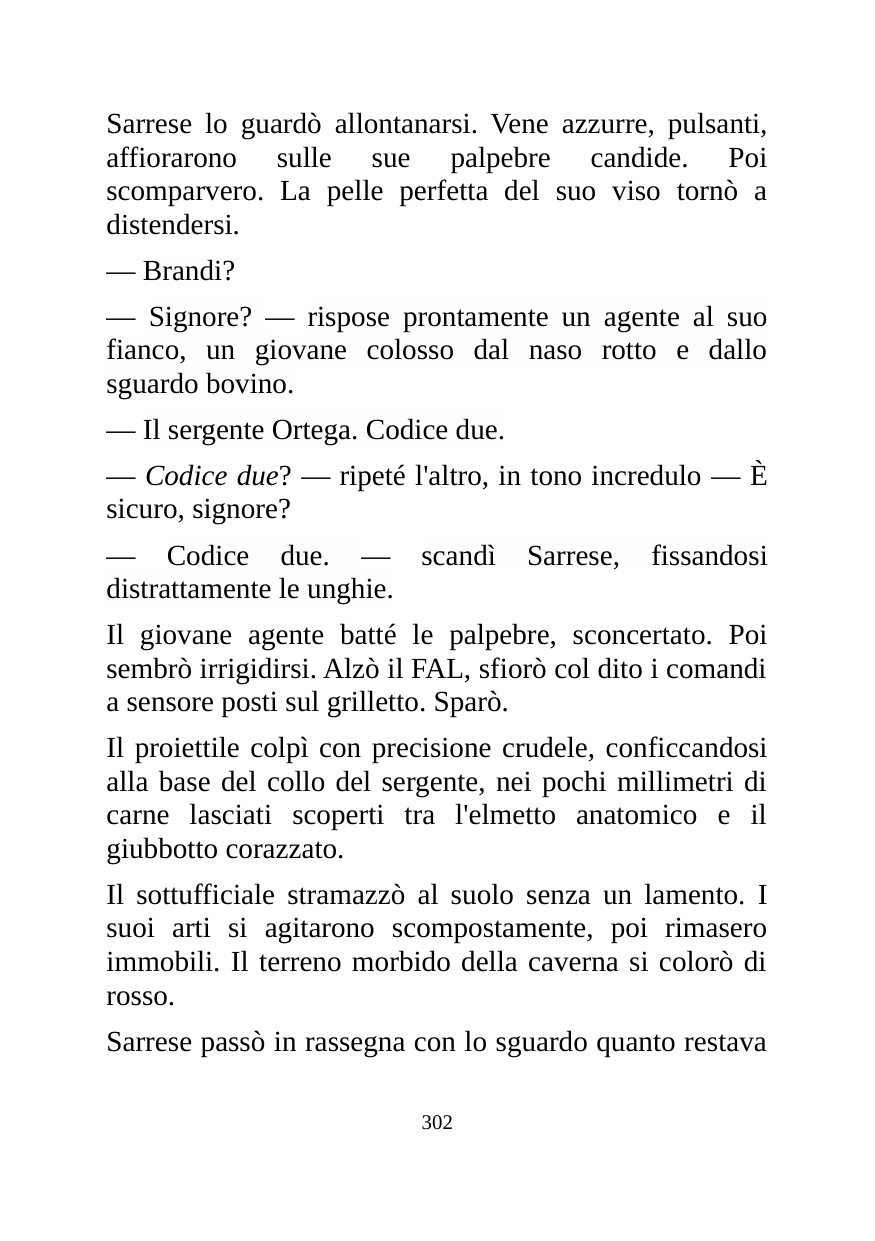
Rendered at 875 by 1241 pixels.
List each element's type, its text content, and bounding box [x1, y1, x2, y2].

text Il giovane agente batté le palpebre, sconcertato. Poi sembrò irrigidirsi. Alzò il FAL, sfiorò col dito i comandi a sensore posti sul grilletto. Sparò. [106, 617, 768, 718]
text Sarrese lo guardò allontanarsi. Vene azzurre, pulsanti, affiorarono sulle sue palpebre candide. Poi scomparvero. La pelle perfetta del suo viso tornò a distendersi. [106, 106, 768, 240]
text — Il sergente Ortega. Codice due. [106, 412, 768, 446]
text Il proiettile colpì con precisione crudele, conficcandosi alla base del collo del sergente, nei pochi millimetri di carne lasciati scoperti tra l'elmetto anatomico e il giubbotto corazzato. [106, 730, 768, 864]
text — Codice due? — ripeté l'altro, in tono incredulo — È sicuro, signore? [106, 458, 768, 525]
text — Brandi? [106, 253, 768, 286]
text Sarrese passò in rassegna con lo sguardo quanto restava [106, 1024, 768, 1057]
text — Signore? — rispose prontamente un agente al suo fianco, un giovane colosso dal naso rotto e dallo sguardo bovino. [106, 299, 768, 399]
text — Codice due. — scandì Sarrese, fissandosi distrattamente le unghie. [106, 538, 768, 605]
text Il sottufficiale stramazzò al suolo senza un lamento. I suoi arti si agitarono scompostamente, poi rimasero immobili. Il terreno morbido della caverna si colorò di rosso. [106, 877, 768, 1011]
